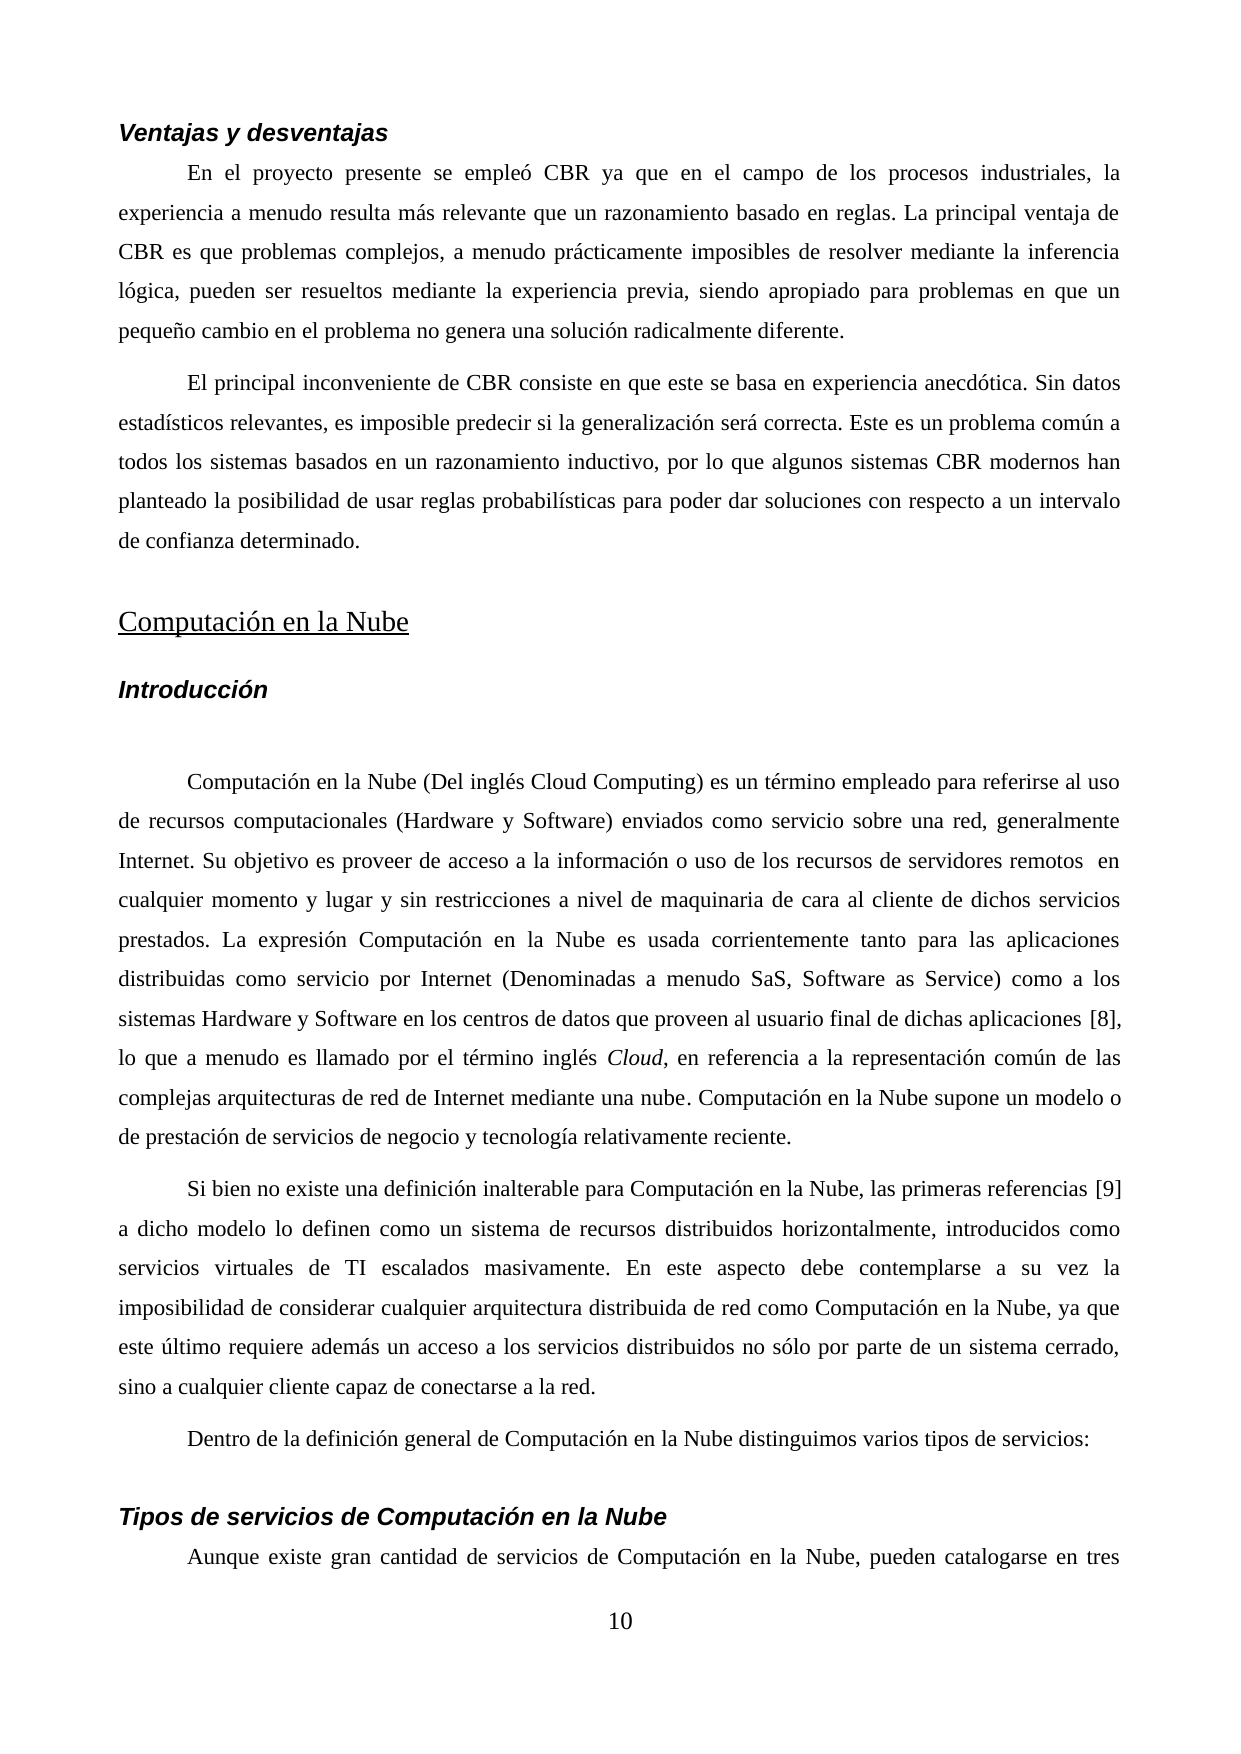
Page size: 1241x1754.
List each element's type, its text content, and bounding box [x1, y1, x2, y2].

text Dentro de la definición general de Computación en la Nube distinguimos varios tipos de servicios: [118, 1425, 1122, 1451]
text Computación en la Nube (Del inglés Cloud Computing) es un término empleado para referirse al uso de recursos computacionales (Hardware y Software) enviados como servicio sobre una red, generalmente Internet. Su objetivo es proveer de acceso a la información o uso de los recursos de servidores remotos en cualquier momento y lugar y sin restricciones a nivel de maquinaria de cara al cliente de dichos servicios prestados. La expresión Computación en la Nube es usada corrientemente tanto para las aplicaciones distribuidas como servicio por Internet (Denominadas a menudo SaS, Software as Service) como a los sistemas Hardware y Software en los centros de datos que proveen al usuario final de dichas aplicaciones [8], lo que a menudo es llamado por el término inglés Cloud, en referencia a la representación común de las complejas arquitecturas de red de Internet mediante una nube. Computación en la Nube supone un modelo o de prestación de servicios de negocio y tecnología relativamente reciente. [118, 768, 1122, 1150]
text En el proyecto presente se empleó CBR ya que en el campo de los procesos industriales, la experiencia a menudo resulta más relevante que un razonamiento basado en reglas. La principal ventaja de CBR es que problemas complejos, a menudo prácticamente imposibles de resolver mediante la inferencia lógica, pueden ser resueltos mediante la experiencia previa, siendo apropiado para problemas en que un pequeño cambio en el problema no genera una solución radicalmente diferente. [118, 159, 1122, 343]
text El principal inconveniente de CBR consiste en que este se basa en experiencia anecdótica. Sin datos estadísticos relevantes, es imposible predecir si la generalización será correcta. Este es un problema común a todos los sistemas basados en un razonamiento inductivo, por lo que algunos sistemas CBR modernos han planteado la posibilidad de usar reglas probabilísticas para poder dar soluciones con respecto a un intervalo de confianza determinado. [118, 369, 1122, 553]
subtitle Introducción [118, 675, 1122, 703]
subtitle Tipos de servicios de Computación en la Nube [118, 1502, 1122, 1530]
text Si bien no existe una definición inalterable para Computación en la Nube, las primeras referencias [9] a dicho modelo lo definen como un sistema de recursos distribuidos horizontalmente, introducidos como servicios virtuales de TI escalados masivamente. En este aspecto debe contemplarse a su vez la imposibilidad de considerar cualquier arquitectura distribuida de red como Computación en la Nube, ya que este último requiere además un acceso a los servicios distribuidos no sólo por parte de un sistema cerrado, sino a cualquier cliente capaz de conectarse a la red. [118, 1175, 1122, 1399]
subtitle Computación en la Nube [118, 604, 1122, 637]
subtitle Ventajas y desventajas [118, 118, 1122, 147]
text Aunque existe gran cantidad de servicios de Computación en la Nube, pueden catalogarse en tres [118, 1543, 1122, 1569]
